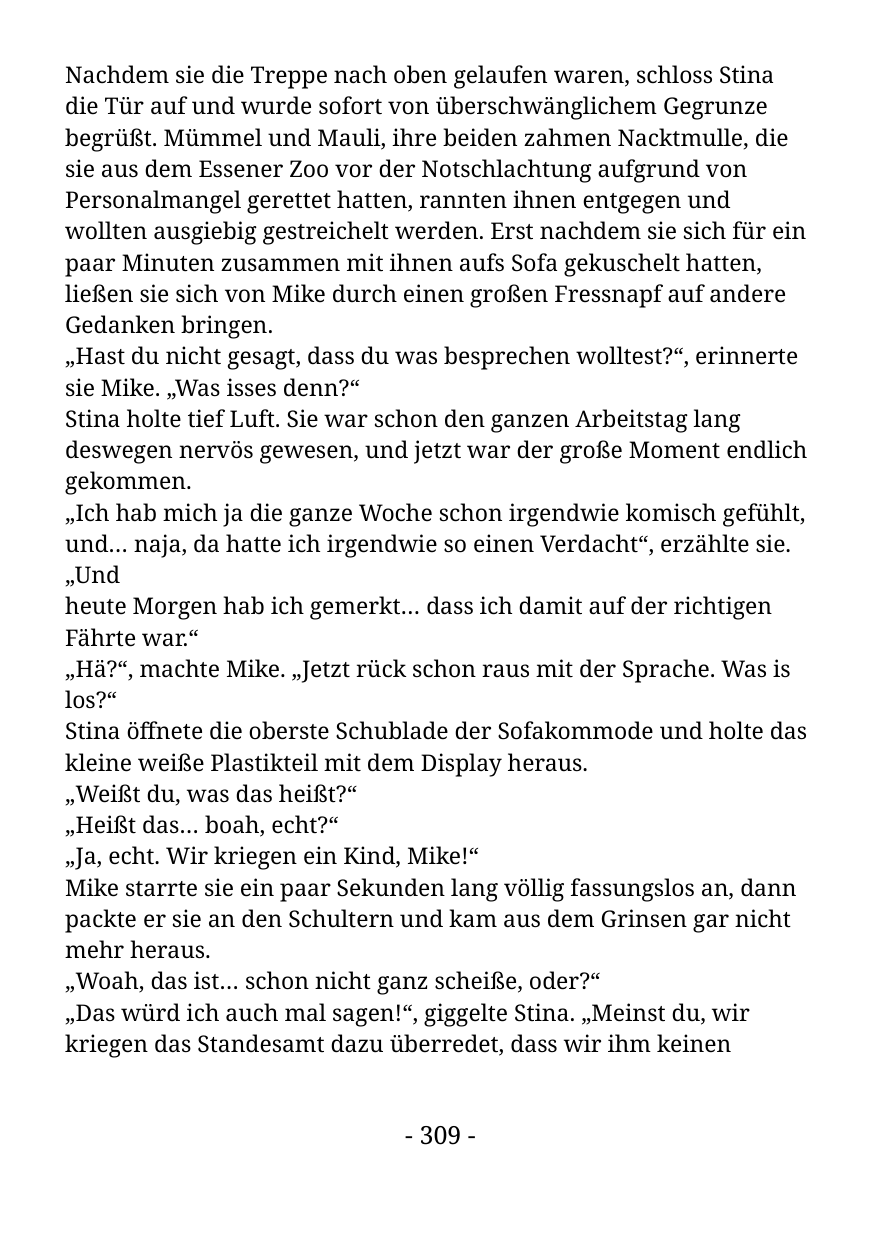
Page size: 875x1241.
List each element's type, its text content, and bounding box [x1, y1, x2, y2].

text Nachdem sie die Treppe nach oben gelaufen waren, schloss Stina die Tür auf und wurde sofort von überschwänglichem Gegrunze begrüßt. Mümmel und Mauli, ihre beiden zahmen Nacktmulle, die sie aus dem Essener Zoo vor der Notschlachtung aufgrund von Personalmangel gerettet hatten, rannten ihnen entgegen und wollten ausgiebig gestreichelt werden. Erst nachdem sie sich für ein paar Minuten zusammen mit ihnen aufs Sofa gekuschelt hatten, ließen sie sich von Mike durch einen großen Fressnapf auf andere Gedanken bringen. „Hast du nicht gesagt, dass du was besprechen wolltest?“, erinnerte sie Mike. „Was isses denn?“ Stina holte tief Luft. Sie war schon den ganzen Arbeitstag lang deswegen nervös gewesen, und jetzt war der große Moment endlich gekommen. „Ich hab mich ja die ganze Woche schon irgendwie komisch gefühlt, und… naja, da hatte ich irgendwie so einen Verdacht“, erzählte sie. „Und [65, 59, 809, 590]
text heute Morgen hab ich gemerkt… dass ich damit auf der richtigen Fährte war.“ „Hä?“, machte Mike. „Jetzt rück schon raus mit der Sprache. Was is los?“ Stina öffnete die oberste Schublade der Sofakommode und holte das kleine weiße Plastikteil mit dem Display heraus. „Weißt du, was das heißt?“ „Heißt das… boah, echt?“ „Ja, echt. Wir kriegen ein Kind, Mike!“ Mike starrte sie ein paar Sekunden lang völlig fassungslos an, dann packte er sie an den Schultern und kam aus dem Grinsen gar nicht mehr heraus. „Woah, das ist… schon nicht ganz scheiße, oder?“ „Das würd ich auch mal sagen!“, giggelte Stina. „Meinst du, wir kriegen das Standesamt dazu überredet, dass wir ihm keinen [65, 590, 809, 1059]
